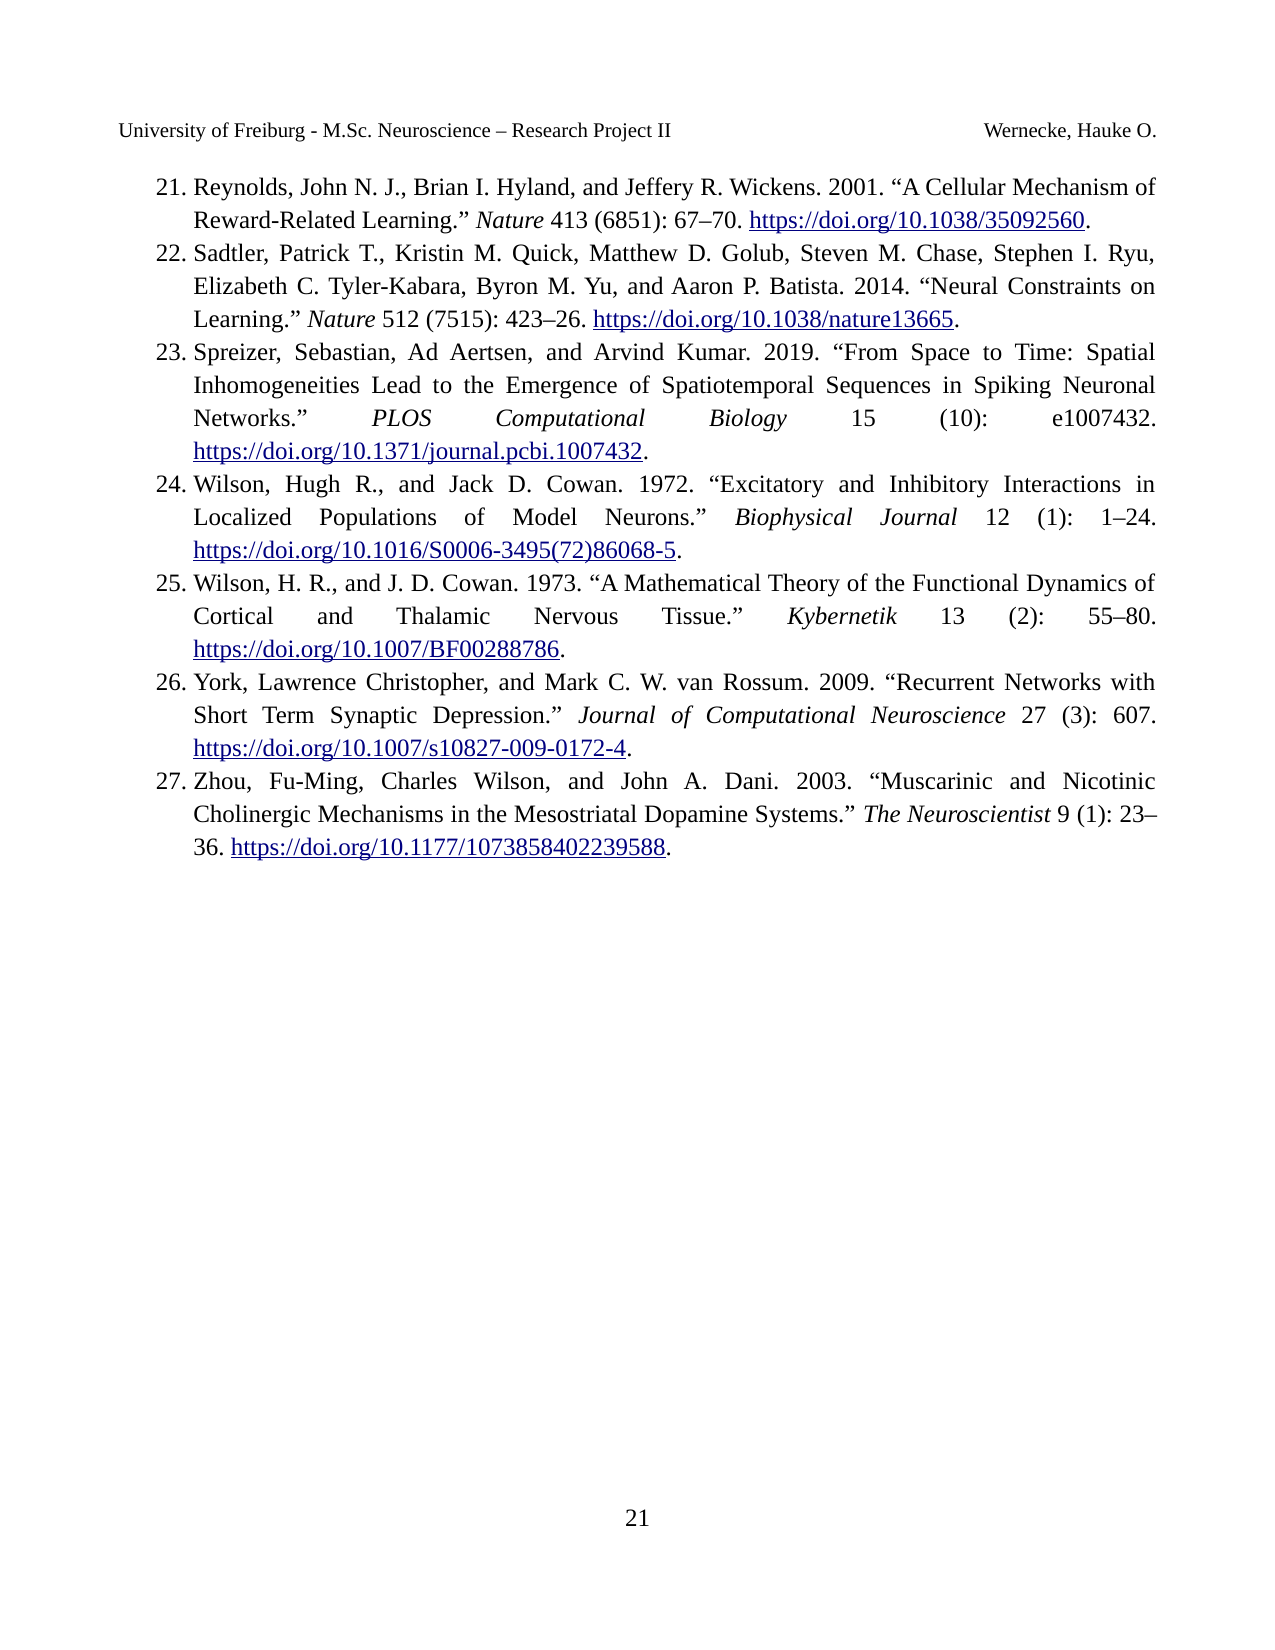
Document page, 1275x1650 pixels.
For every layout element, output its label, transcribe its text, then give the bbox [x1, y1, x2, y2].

list Sadtler, Patrick T., Kristin M. Quick, Matthew D. Golub, Steven M. Chase, Stephen I. Ryu, Elizabeth C. Tyler-Kabara, Byron M. Yu, and Aaron P. Batista. 2014. “Neural Constraints on Learning.” Nature 512 (7515): 423–26. https://doi.org/10.1038/nature13665. [156, 238, 1157, 332]
list Reynolds, John N. J., Brian I. Hyland, and Jeffery R. Wickens. 2001. “A Cellular Mechanism of Reward-Related Learning.” Nature 413 (6851): 67–70. https://doi.org/10.1038/35092560. [156, 172, 1157, 233]
list Spreizer, Sebastian, Ad Aertsen, and Arvind Kumar. 2019. “From Space to Time: Spatial Inhomogeneities Lead to the Emergence of Spatiotemporal Sequences in Spiking Neuronal Networks.” PLOS Computational Biology 15 (10): e1007432. https://doi.org/10.1371/journal.pcbi.1007432. [156, 337, 1157, 464]
list Wilson, H. R., and J. D. Cowan. 1973. “A Mathematical Theory of the Functional Dynamics of Cortical and Thalamic Nervous Tissue.” Kybernetik 13 (2): 55–80. https://doi.org/10.1007/BF00288786. [156, 568, 1157, 663]
list Wilson, Hugh R., and Jack D. Cowan. 1972. “Excitatory and Inhibitory Interactions in Localized Populations of Model Neurons.” Biophysical Journal 12 (1): 1–24. https://doi.org/10.1016/S0006-3495(72)86068-5. [156, 469, 1157, 564]
list Zhou, Fu-Ming, Charles Wilson, and John A. Dani. 2003. “Muscarinic and Nicotinic Cholinergic Mechanisms in the Mesostriatal Dopamine Systems.” The Neuroscientist 9 (1): 23–36. https://doi.org/10.1177/1073858402239588. [156, 766, 1157, 861]
list York, Lawrence Christopher, and Mark C. W. van Rossum. 2009. “Recurrent Networks with Short Term Synaptic Depression.” Journal of Computational Neuroscience 27 (3): 607. https://doi.org/10.1007/s10827-009-0172-4. [156, 667, 1157, 762]
